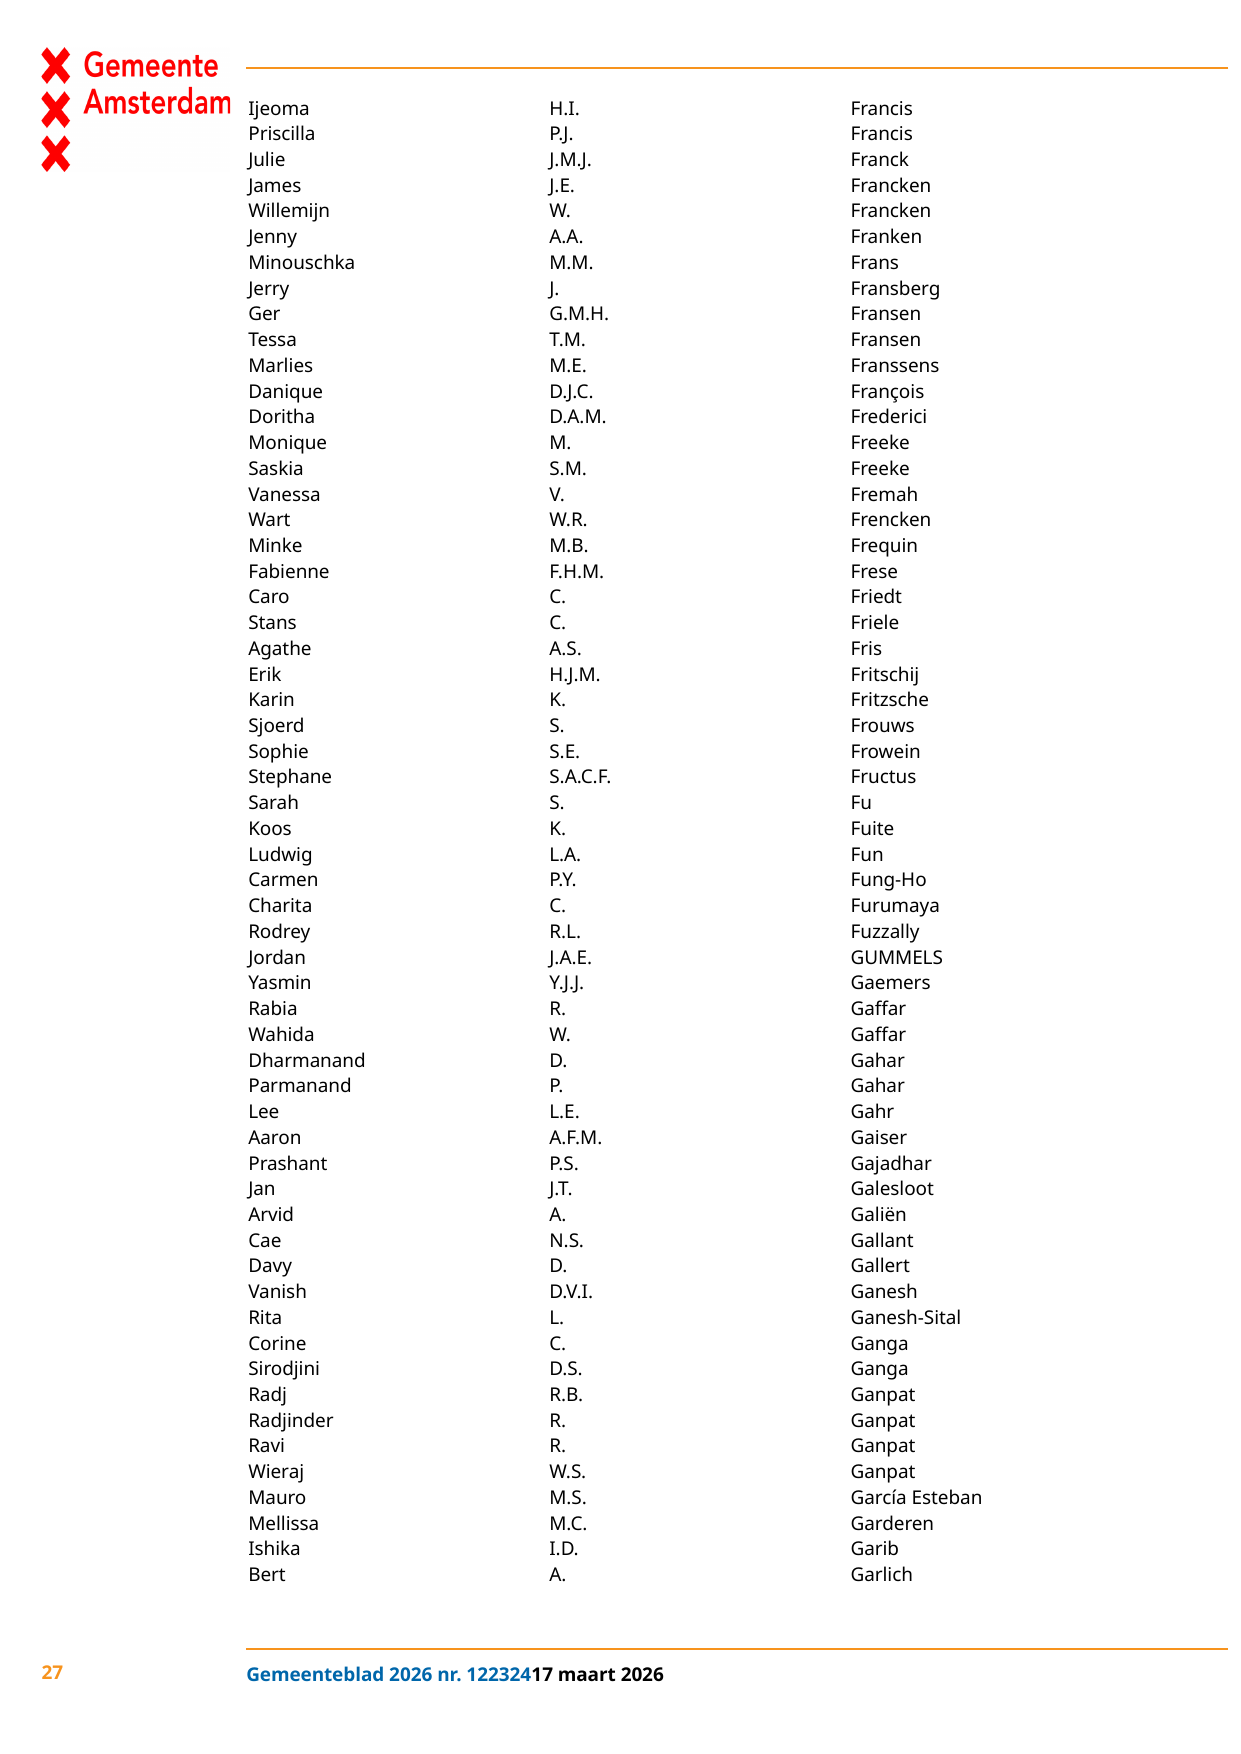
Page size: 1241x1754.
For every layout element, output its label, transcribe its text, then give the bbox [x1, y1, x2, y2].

table_cell Fransen [850, 326, 1152, 352]
table_cell Gahar [850, 1047, 1152, 1072]
table_cell M.B. [549, 532, 850, 558]
table_cell T.M. [549, 326, 850, 352]
table_cell Fabienne [248, 558, 549, 584]
table_cell Ganesh-Sital [850, 1304, 1152, 1330]
table_cell Franck [850, 146, 1152, 172]
table_cell C. [549, 609, 850, 635]
table_cell Bert [248, 1561, 549, 1587]
table_cell Radjinder [248, 1407, 549, 1433]
table_cell Erik [248, 661, 549, 687]
table_cell Koos [248, 815, 549, 841]
table_cell W. [549, 1021, 850, 1047]
table_cell Fuite [850, 815, 1152, 841]
table_cell Frequin [850, 532, 1152, 558]
table_cell François [850, 378, 1152, 403]
table_cell H.I. [549, 95, 850, 121]
table_cell Freeke [850, 429, 1152, 455]
table_cell L. [549, 1304, 850, 1330]
table_cell C. [549, 893, 850, 918]
table_cell Fritschij [850, 661, 1152, 687]
table_cell Julie [248, 146, 549, 172]
table_cell Mauro [248, 1484, 549, 1510]
table_cell Fructus [850, 764, 1152, 789]
table_cell Willemijn [248, 198, 549, 223]
table_cell Francken [850, 172, 1152, 198]
table_cell Frederici [850, 404, 1152, 429]
table_cell Jenny [248, 224, 549, 249]
table_cell S.E. [549, 738, 850, 764]
table_cell J. [549, 275, 850, 301]
table_cell Wahida [248, 1021, 549, 1047]
table_cell J.T. [549, 1175, 850, 1201]
table_cell Ishika [248, 1536, 549, 1561]
table_cell Furumaya [850, 893, 1152, 918]
table_cell Gaemers [850, 970, 1152, 995]
table_cell Ludwig [248, 841, 549, 867]
table_cell D. [549, 1253, 850, 1278]
table_cell Francken [850, 198, 1152, 223]
table_cell C. [549, 1330, 850, 1356]
table_cell Fuzzally [850, 918, 1152, 944]
table_cell A. [549, 1561, 850, 1587]
table_cell M.C. [549, 1510, 850, 1536]
table_cell GUMMELS [850, 944, 1152, 969]
table_cell Fransen [850, 301, 1152, 326]
table_cell Charita [248, 893, 549, 918]
table_cell D.A.M. [549, 404, 850, 429]
table_cell Radj [248, 1381, 549, 1407]
table_cell M.E. [549, 352, 850, 378]
table_cell Doritha [248, 404, 549, 429]
table_cell Danique [248, 378, 549, 403]
table_cell Mellissa [248, 1510, 549, 1536]
table_cell Sjoerd [248, 712, 549, 738]
table_cell Vanessa [248, 481, 549, 506]
table_cell S.A.C.F. [549, 764, 850, 789]
table_cell Fremah [850, 481, 1152, 506]
table_cell Dharmanand [248, 1047, 549, 1072]
table_cell L.E. [549, 1098, 850, 1124]
table_cell Frencken [850, 506, 1152, 532]
picture [41, 47, 231, 172]
table_cell James [248, 172, 549, 198]
table_cell Wieraj [248, 1459, 549, 1484]
table_cell Rodrey [248, 918, 549, 944]
table_cell K. [549, 687, 850, 712]
table_cell J.M.J. [549, 146, 850, 172]
table_cell Stans [248, 609, 549, 635]
table_cell Jordan [248, 944, 549, 969]
table_cell Ganpat [850, 1407, 1152, 1433]
table_cell Stephane [248, 764, 549, 789]
table_cell Fris [850, 635, 1152, 661]
table_cell Garlich [850, 1561, 1152, 1587]
table_cell L.A. [549, 841, 850, 867]
table_cell P.J. [549, 121, 850, 146]
table_cell W. [549, 198, 850, 223]
table_cell Agathe [248, 635, 549, 661]
table_cell A. [549, 1201, 850, 1227]
table_cell R. [549, 995, 850, 1021]
table_cell Rita [248, 1304, 549, 1330]
table_cell Freeke [850, 455, 1152, 481]
table_cell Jerry [248, 275, 549, 301]
table_cell Sarah [248, 790, 549, 815]
table_cell G.M.H. [549, 301, 850, 326]
table_cell Friedt [850, 584, 1152, 609]
table_cell D. [549, 1047, 850, 1072]
table_cell D.S. [549, 1356, 850, 1381]
table_cell R. [549, 1407, 850, 1433]
table_cell Lee [248, 1098, 549, 1124]
table_cell A.A. [549, 224, 850, 249]
table_cell A.F.M. [549, 1124, 850, 1150]
table_cell R. [549, 1433, 850, 1458]
table_cell C. [549, 584, 850, 609]
table_cell Y.J.J. [549, 970, 850, 995]
table_cell Sophie [248, 738, 549, 764]
table_cell Fu [850, 790, 1152, 815]
table_cell R.L. [549, 918, 850, 944]
table_cell Ger [248, 301, 549, 326]
table_cell Vanish [248, 1278, 549, 1304]
table_cell Wart [248, 506, 549, 532]
table_cell D.V.I. [549, 1278, 850, 1304]
table_cell V. [549, 481, 850, 506]
table_cell P. [549, 1073, 850, 1098]
table_cell N.S. [549, 1227, 850, 1253]
table_cell Cae [248, 1227, 549, 1253]
table_cell F.H.M. [549, 558, 850, 584]
table_cell Frans [850, 249, 1152, 275]
table_cell García Esteban [850, 1484, 1152, 1510]
table_cell Ganga [850, 1356, 1152, 1381]
table_cell Francis [850, 95, 1152, 121]
table_cell J.A.E. [549, 944, 850, 969]
table_cell Gallant [850, 1227, 1152, 1253]
table_cell Ganpat [850, 1459, 1152, 1484]
table_cell Galiën [850, 1201, 1152, 1227]
table_cell Gahar [850, 1073, 1152, 1098]
table_cell Parmanand [248, 1073, 549, 1098]
table_cell Arvid [248, 1201, 549, 1227]
table_cell Corine [248, 1330, 549, 1356]
table_cell Minouschka [248, 249, 549, 275]
table_cell Davy [248, 1253, 549, 1278]
table_cell Sirodjini [248, 1356, 549, 1381]
table_cell Fritzsche [850, 687, 1152, 712]
table_cell Ravi [248, 1433, 549, 1458]
table_cell M.M. [549, 249, 850, 275]
table_cell Rabia [248, 995, 549, 1021]
table_cell Caro [248, 584, 549, 609]
table_cell S. [549, 712, 850, 738]
table_cell Jan [248, 1175, 549, 1201]
table_cell Gaffar [850, 1021, 1152, 1047]
table_cell Franssens [850, 352, 1152, 378]
table_cell S.M. [549, 455, 850, 481]
table_cell Galesloot [850, 1175, 1152, 1201]
table_cell W.R. [549, 506, 850, 532]
table_cell Carmen [248, 867, 549, 892]
table_cell M.S. [549, 1484, 850, 1510]
table_cell Fun [850, 841, 1152, 867]
table_cell D.J.C. [549, 378, 850, 403]
table_cell Gallert [850, 1253, 1152, 1278]
table_cell A.S. [549, 635, 850, 661]
table_cell Karin [248, 687, 549, 712]
table_cell Friele [850, 609, 1152, 635]
table_cell Franken [850, 224, 1152, 249]
table_cell R.B. [549, 1381, 850, 1407]
table_cell Aaron [248, 1124, 549, 1150]
table_cell W.S. [549, 1459, 850, 1484]
table_cell H.J.M. [549, 661, 850, 687]
table_cell P.S. [549, 1150, 850, 1175]
table_cell Yasmin [248, 970, 549, 995]
table_cell Gaffar [850, 995, 1152, 1021]
table_cell Gaiser [850, 1124, 1152, 1150]
table_cell Priscilla [248, 121, 549, 146]
table_cell Saskia [248, 455, 549, 481]
table_cell S. [549, 790, 850, 815]
table_cell Frouws [850, 712, 1152, 738]
table_cell Monique [248, 429, 549, 455]
table_cell Prashant [248, 1150, 549, 1175]
table_cell Ganpat [850, 1433, 1152, 1458]
table_cell Gahr [850, 1098, 1152, 1124]
table_cell K. [549, 815, 850, 841]
table_cell Garderen [850, 1510, 1152, 1536]
table_cell I.D. [549, 1536, 850, 1561]
table_cell M. [549, 429, 850, 455]
table_cell J.E. [549, 172, 850, 198]
table_cell Minke [248, 532, 549, 558]
table_cell Ganesh [850, 1278, 1152, 1304]
table_cell P.Y. [549, 867, 850, 892]
table_cell Gajadhar [850, 1150, 1152, 1175]
table_cell Francis [850, 121, 1152, 146]
table_cell Ijeoma [248, 95, 549, 121]
table_cell Tessa [248, 326, 549, 352]
table_cell Ganpat [850, 1381, 1152, 1407]
table_cell Fung-Ho [850, 867, 1152, 892]
table_cell Garib [850, 1536, 1152, 1561]
table_cell Marlies [248, 352, 549, 378]
table_cell Frese [850, 558, 1152, 584]
table_cell Ganga [850, 1330, 1152, 1356]
table_cell Fransberg [850, 275, 1152, 301]
table_cell Frowein [850, 738, 1152, 764]
